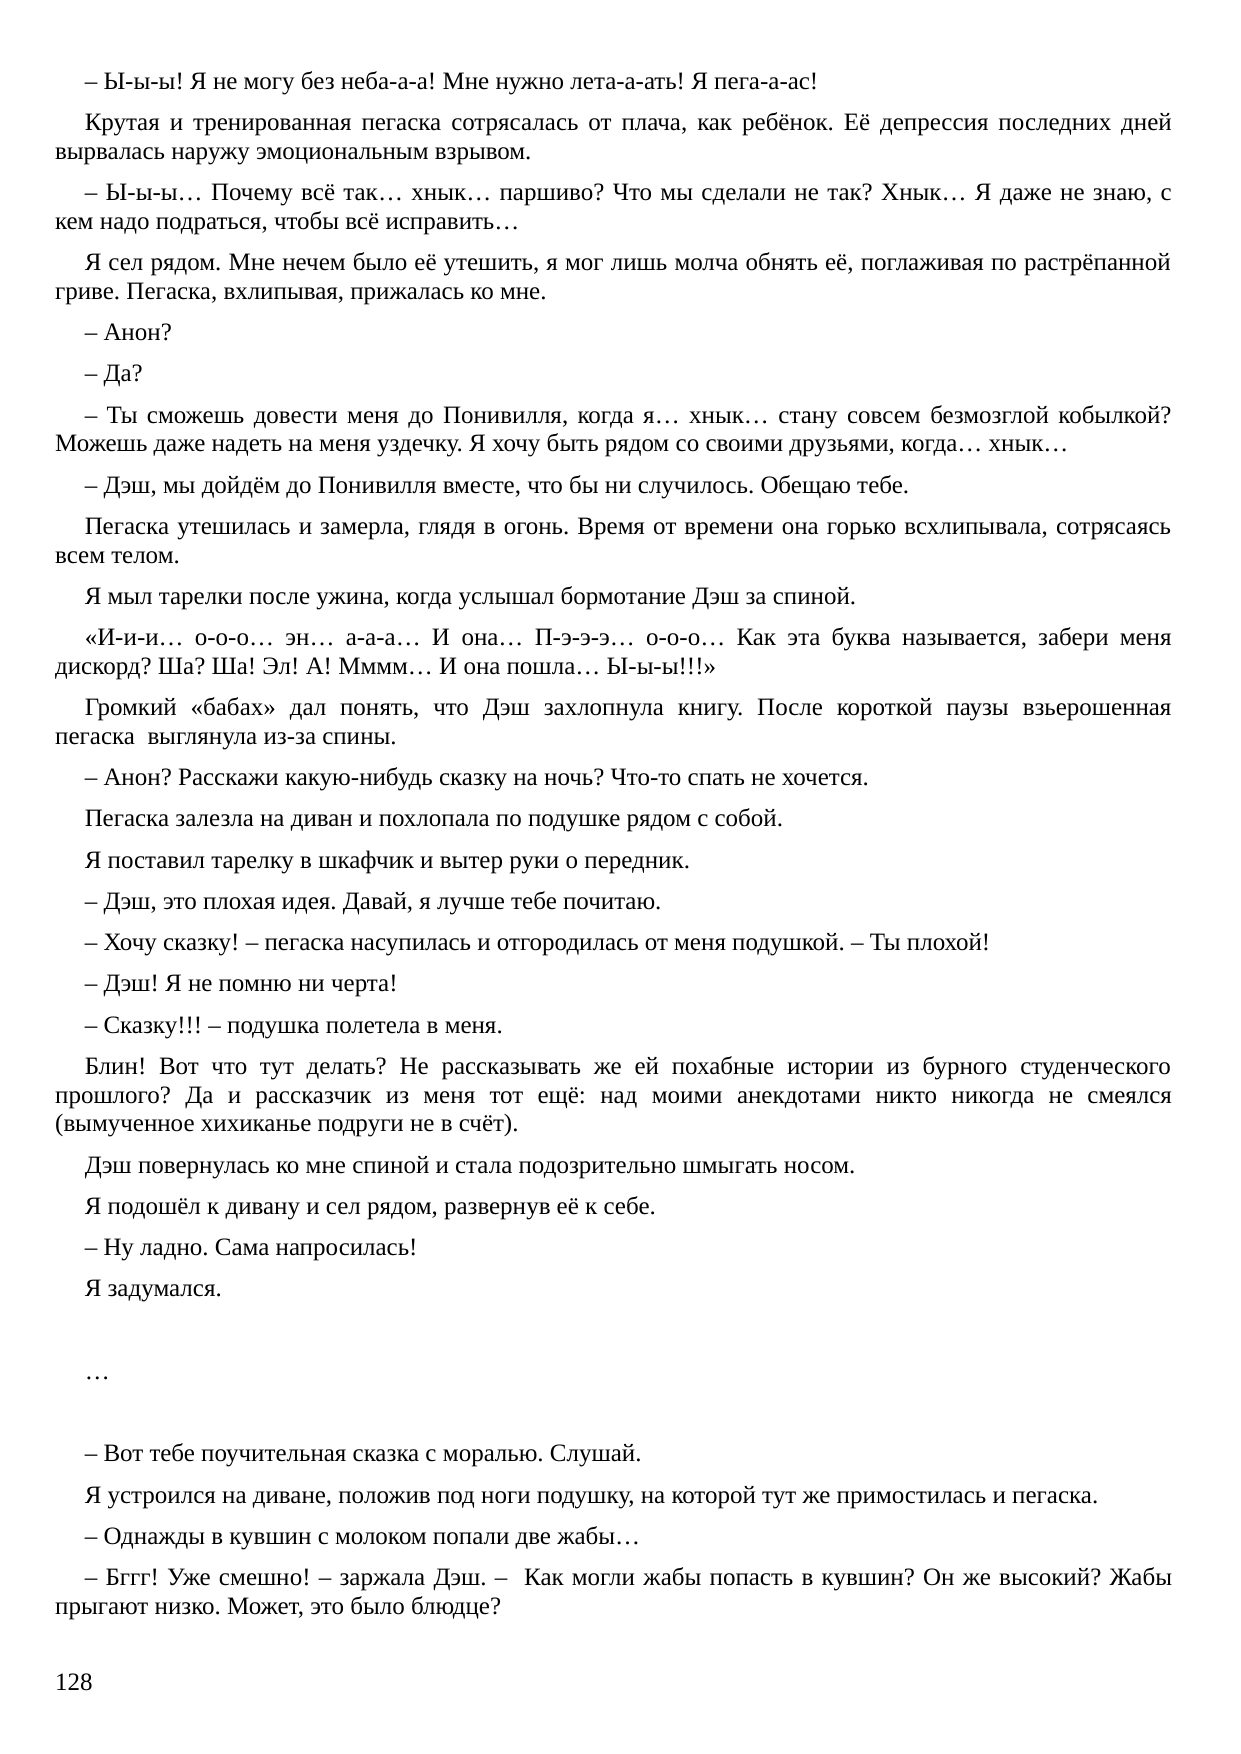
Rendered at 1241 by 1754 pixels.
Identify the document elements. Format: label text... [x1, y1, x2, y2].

text … [55, 1356, 1173, 1385]
text – Хочу сказку! – пегаска насупилась и отгородилась от меня подушкой. – Ты плохой! [55, 927, 1173, 956]
text Крутая и тренированная пегаска сотрясалась от плача, как ребёнок. Её депрессия последних дней вырвалась наружу эмоциональным взрывом. [55, 107, 1173, 165]
text – Ы-ы-ы! Я не могу без неба-а-а! Мне нужно лета-а-ать! Я пега-а-ас! [55, 66, 1173, 95]
text – Дэш, это плохая идея. Давай, я лучше тебе почитаю. [55, 886, 1173, 915]
text Пегаска залезла на диван и похлопала по подушке рядом с собой. [55, 803, 1173, 832]
text Я задумался. [55, 1273, 1173, 1302]
text – Бггг! Уже смешно! – заржала Дэш. – Как могли жабы попасть в кувшин? Он же высокий? Жабы прыгают низко. Может, это было блюдце? [55, 1562, 1173, 1620]
text Дэш повернулась ко мне спиной и стала подозрительно шмыгать носом. [55, 1150, 1173, 1178]
text Я мыл тарелки после ужина, когда услышал бормотание Дэш за спиной. [55, 581, 1173, 610]
text Я сел рядом. Мне нечем было её утешить, я мог лишь молча обнять её, поглаживая по растрёпанной гриве. Пегаска, вхлипывая, прижалась ко мне. [55, 247, 1173, 305]
text – Да? [55, 358, 1173, 387]
text Пегаска утешилась и замерла, глядя в огонь. Время от времени она горько всхлипывала, сотрясаясь всем телом. [55, 511, 1173, 568]
text Я устроился на диване, положив под ноги подушку, на которой тут же примостилась и пегаска. [55, 1480, 1173, 1508]
text – Вот тебе поучительная сказка с моралью. Слушай. [55, 1438, 1173, 1467]
text Я подошёл к дивану и сел рядом, развернув её к себе. [55, 1191, 1173, 1220]
text – Ы-ы-ы… Почему всё так… хнык… паршиво? Что мы сделали не так? Хнык… Я даже не знаю, с кем надо подраться, чтобы всё исправить… [55, 177, 1173, 235]
text – Ну ладно. Сама напросилась! [55, 1232, 1173, 1261]
text – Ты сможешь довести меня до Понивилля, когда я… хнык… стану совсем безмозглой кобылкой? Можешь даже надеть на меня уздечку. Я хочу быть рядом со своими друзьями, когда… хнык… [55, 400, 1173, 457]
text – Анон? Расскажи какую-нибудь сказку на ночь? Что-то спать не хочется. [55, 762, 1173, 791]
text – Сказку!!! – подушка полетела в меня. [55, 1010, 1173, 1038]
text – Дэш! Я не помню ни черта! [55, 968, 1173, 997]
text «И-и-и… о-о-о… эн… а-а-а… И она… П-э-э-э… о-о-о… Как эта буква называется, забери меня дискорд? Ша? Ша! Эл! А! Мммм… И она пошла… Ы-ы-ы!!!» [55, 622, 1173, 680]
text Блин! Вот что тут делать? Не рассказывать же ей похабные истории из бурного студенческого прошлого? Да и рассказчик из меня тот ещё: над моими анекдотами никто никогда не смеялся (вымученное хихиканье подруги не в счёт). [55, 1051, 1173, 1137]
text – Анон? [55, 317, 1173, 346]
text Я поставил тарелку в шкафчик и вытер руки о передник. [55, 845, 1173, 873]
text – Однажды в кувшин с молоком попали две жабы… [55, 1521, 1173, 1550]
text Громкий «бабах» дал понять, что Дэш захлопнула книгу. После короткой паузы взьерошенная пегаска выглянула из-за спины. [55, 692, 1173, 750]
text – Дэш, мы дойдём до Понивилля вместе, что бы ни случилось. Обещаю тебе. [55, 470, 1173, 498]
